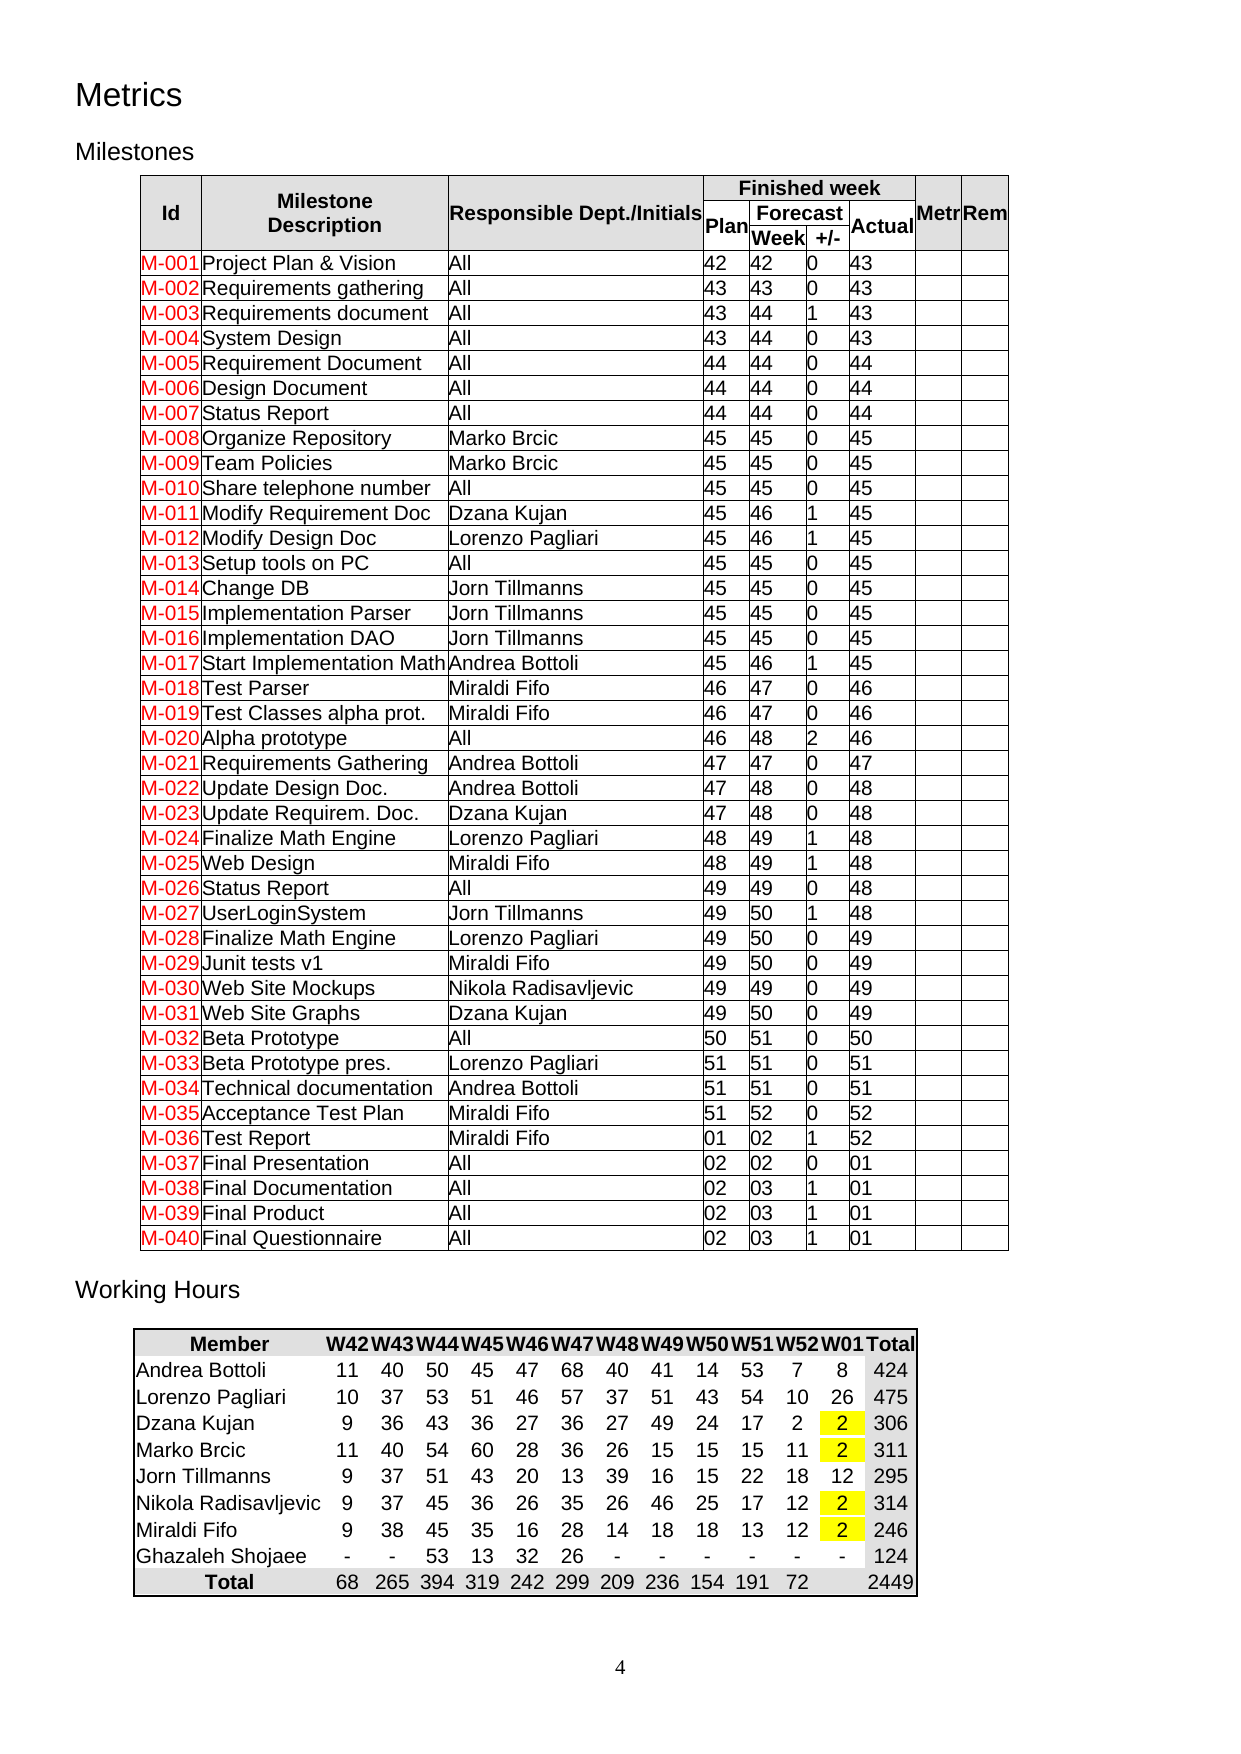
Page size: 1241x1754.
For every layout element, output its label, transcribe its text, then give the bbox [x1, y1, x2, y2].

table_cell M-018 [141, 676, 201, 700]
table_cell 37 [595, 1382, 640, 1409]
table_cell [962, 776, 1008, 800]
table_cell 0 [807, 401, 849, 425]
table_cell 51 [750, 1076, 806, 1100]
table_cell [916, 276, 961, 300]
table_cell 46 [850, 726, 915, 750]
text Milestones [75, 137, 1165, 166]
table_cell 49 [704, 926, 749, 950]
table_cell [916, 1026, 961, 1050]
table_cell 1 [807, 851, 849, 875]
table_cell [916, 1001, 961, 1025]
table_cell M-011 [141, 501, 201, 525]
table_cell UserLoginSystem [202, 901, 448, 925]
table_cell [916, 476, 961, 500]
table_cell [916, 551, 961, 575]
table_cell All [449, 1176, 703, 1200]
table_cell 43 [704, 301, 749, 325]
table_cell [962, 851, 1008, 875]
table_cell 49 [750, 976, 806, 1000]
table_cell 9 [325, 1462, 370, 1488]
table_cell Forecast [750, 201, 849, 225]
table_cell 0 [807, 1076, 849, 1100]
table_cell 12 [775, 1515, 820, 1541]
table_cell 49 [750, 876, 806, 900]
table_cell M-003 [141, 301, 201, 325]
table_cell 45 [750, 426, 806, 450]
table_cell [916, 301, 961, 325]
table_cell Finalize Math Engine [202, 926, 448, 950]
table_cell 68 [550, 1356, 595, 1382]
table_header Id [141, 176, 201, 250]
table_cell M-025 [141, 851, 201, 875]
table_cell M-023 [141, 801, 201, 825]
table_cell 319 [460, 1568, 505, 1594]
table_cell Dzana Kujan [449, 1001, 703, 1025]
table_cell M-040 [141, 1226, 201, 1250]
table_cell M-030 [141, 976, 201, 1000]
table_cell Marko Brcic [449, 426, 703, 450]
table_cell 0 [807, 801, 849, 825]
table_cell [962, 1026, 1008, 1050]
table_cell All [449, 276, 703, 300]
table_cell 0 [807, 676, 849, 700]
table_cell 1 [807, 1126, 849, 1150]
table_cell 44 [850, 401, 915, 425]
table_cell 191 [730, 1568, 775, 1594]
table_cell 45 [415, 1488, 460, 1515]
table_cell 26 [505, 1488, 550, 1515]
table_cell 43 [704, 276, 749, 300]
table_cell - [640, 1541, 685, 1568]
table_cell M-015 [141, 601, 201, 625]
table_cell +/- [807, 226, 849, 250]
table_header W46 [505, 1330, 550, 1356]
table_cell 18 [685, 1515, 730, 1541]
table_cell 45 [750, 451, 806, 475]
table_cell [916, 901, 961, 925]
table_cell 60 [460, 1435, 505, 1462]
table_cell 51 [750, 1051, 806, 1075]
table_cell 44 [850, 376, 915, 400]
table_cell 0 [807, 776, 849, 800]
table_cell System Design [202, 326, 448, 350]
table_cell Setup tools on PC [202, 551, 448, 575]
table_cell 02 [704, 1226, 749, 1250]
table_cell 48 [704, 851, 749, 875]
table_cell Team Policies [202, 451, 448, 475]
table_cell M-005 [141, 351, 201, 375]
table_cell 314 [865, 1488, 916, 1515]
table_cell Dzana Kujan [449, 801, 703, 825]
table_cell 0 [807, 976, 849, 1000]
table_cell 0 [807, 1151, 849, 1175]
table_cell [916, 801, 961, 825]
table_cell [962, 601, 1008, 625]
table_cell 15 [640, 1435, 685, 1462]
table_cell 2 [807, 726, 849, 750]
table_cell Plan [704, 201, 749, 250]
table_cell [916, 576, 961, 600]
table_cell M-012 [141, 526, 201, 550]
table_cell 15 [685, 1462, 730, 1488]
table_cell 43 [460, 1462, 505, 1488]
table_cell [916, 851, 961, 875]
table_cell 47 [704, 751, 749, 775]
table_cell 1 [807, 1201, 849, 1225]
table_cell 51 [704, 1051, 749, 1075]
table_cell Final Documentation [202, 1176, 448, 1200]
table_cell 46 [704, 726, 749, 750]
table_cell Web Design [202, 851, 448, 875]
table_cell [962, 251, 1008, 275]
table_cell - [775, 1541, 820, 1568]
table_header W50 [685, 1330, 730, 1356]
table_cell 0 [807, 626, 849, 650]
table_cell 1 [807, 1176, 849, 1200]
table_cell 54 [730, 1382, 775, 1409]
table_cell Lorenzo Pagliari [449, 1051, 703, 1075]
table_cell Technical documentation [202, 1076, 448, 1100]
table_cell 46 [850, 676, 915, 700]
table_cell [962, 976, 1008, 1000]
table_header Responsible Dept./Initials [449, 176, 703, 250]
table_cell 49 [704, 1001, 749, 1025]
table_cell 45 [750, 551, 806, 575]
table_cell 46 [704, 676, 749, 700]
table_cell 50 [704, 1026, 749, 1050]
table_cell M-004 [141, 326, 201, 350]
table_cell M-016 [141, 626, 201, 650]
table_cell 37 [370, 1462, 415, 1488]
table_cell 57 [550, 1382, 595, 1409]
table_cell 49 [850, 951, 915, 975]
table_cell 37 [370, 1488, 415, 1515]
table_header W45 [460, 1330, 505, 1356]
table_cell 46 [505, 1382, 550, 1409]
table_cell 45 [704, 576, 749, 600]
table_cell 0 [807, 701, 849, 725]
table_cell 45 [460, 1356, 505, 1382]
table_cell [916, 726, 961, 750]
table_cell Miraldi Fifo [449, 851, 703, 875]
table_cell 26 [820, 1382, 865, 1409]
table_cell 02 [704, 1201, 749, 1225]
table_cell 44 [750, 376, 806, 400]
table_cell [916, 651, 961, 675]
table_cell All [449, 251, 703, 275]
table_cell [916, 351, 961, 375]
table_cell [916, 776, 961, 800]
table_cell 10 [775, 1382, 820, 1409]
table_cell [962, 901, 1008, 925]
table_cell [916, 1151, 961, 1175]
table_cell 45 [850, 476, 915, 500]
table_cell Nikola Radisavljevic [449, 976, 703, 1000]
table_cell Miraldi Fifo [449, 676, 703, 700]
table_cell Actual [850, 201, 915, 250]
table_cell [916, 326, 961, 350]
table_cell All [449, 376, 703, 400]
table_cell Dzana Kujan [135, 1409, 325, 1435]
table_cell 52 [850, 1126, 915, 1150]
table_cell - [370, 1541, 415, 1568]
table_cell Finalize Math Engine [202, 826, 448, 850]
table_cell 20 [505, 1462, 550, 1488]
table_cell [916, 1176, 961, 1200]
table_cell Requirement Document [202, 351, 448, 375]
table_cell All [449, 401, 703, 425]
table_header Member [135, 1330, 325, 1356]
table_cell 50 [750, 901, 806, 925]
table_cell 46 [850, 701, 915, 725]
table_cell Status Report [202, 876, 448, 900]
table_cell 01 [704, 1126, 749, 1150]
table_cell [916, 1126, 961, 1150]
table_cell 46 [704, 701, 749, 725]
table_cell M-010 [141, 476, 201, 500]
table_cell 36 [550, 1435, 595, 1462]
table_cell 50 [750, 951, 806, 975]
table_header W49 [640, 1330, 685, 1356]
table_cell 40 [595, 1356, 640, 1382]
table_cell Miraldi Fifo [449, 701, 703, 725]
table_cell [962, 326, 1008, 350]
table_cell 14 [595, 1515, 640, 1541]
table_cell Miraldi Fifo [449, 1126, 703, 1150]
table_cell 48 [850, 826, 915, 850]
table_cell 45 [850, 601, 915, 625]
table_cell 299 [550, 1568, 595, 1594]
table_cell 50 [850, 1026, 915, 1050]
table_cell Organize Repository [202, 426, 448, 450]
table_cell 475 [865, 1382, 916, 1409]
table_cell M-039 [141, 1201, 201, 1225]
table_cell 53 [415, 1541, 460, 1568]
table_cell M-019 [141, 701, 201, 725]
table_cell All [449, 1226, 703, 1250]
table_cell 209 [595, 1568, 640, 1594]
table_cell [962, 1126, 1008, 1150]
table_cell 51 [415, 1462, 460, 1488]
table_cell 49 [850, 926, 915, 950]
table_cell 48 [850, 851, 915, 875]
table_cell 02 [704, 1151, 749, 1175]
table_cell [916, 601, 961, 625]
table_cell 1 [807, 826, 849, 850]
table_cell [820, 1568, 865, 1594]
table_cell [962, 451, 1008, 475]
table_cell 51 [640, 1382, 685, 1409]
table_cell 45 [850, 451, 915, 475]
table_cell 43 [850, 301, 915, 325]
table_cell M-037 [141, 1151, 201, 1175]
table_cell M-006 [141, 376, 201, 400]
table_cell 45 [850, 651, 915, 675]
table_cell 53 [730, 1356, 775, 1382]
table_header W51 [730, 1330, 775, 1356]
table_cell Andrea Bottoli [449, 751, 703, 775]
table_cell - [595, 1541, 640, 1568]
table_cell Jorn Tillmanns [449, 576, 703, 600]
table_cell 1 [807, 301, 849, 325]
table_cell 51 [850, 1076, 915, 1100]
table_cell 2449 [865, 1568, 916, 1594]
table_cell 12 [775, 1488, 820, 1515]
table_cell 0 [807, 1026, 849, 1050]
table_cell 26 [595, 1435, 640, 1462]
table_cell [962, 951, 1008, 975]
table_cell Requirements gathering [202, 276, 448, 300]
table_cell 0 [807, 376, 849, 400]
table_cell 01 [850, 1201, 915, 1225]
table_cell 0 [807, 451, 849, 475]
table_cell Miraldi Fifo [135, 1515, 325, 1541]
table_cell 51 [460, 1382, 505, 1409]
table_cell M-022 [141, 776, 201, 800]
table_cell Beta Prototype [202, 1026, 448, 1050]
table_cell 15 [685, 1435, 730, 1462]
table_cell [962, 751, 1008, 775]
text Working Hours [75, 1275, 1165, 1304]
table_cell 45 [750, 476, 806, 500]
table_cell 46 [750, 501, 806, 525]
table_cell [962, 426, 1008, 450]
table_cell [962, 1226, 1008, 1250]
table_cell 48 [750, 801, 806, 825]
table_cell 27 [595, 1409, 640, 1435]
table_cell 52 [750, 1101, 806, 1125]
table_cell 45 [750, 576, 806, 600]
table_cell 49 [640, 1409, 685, 1435]
table_cell 43 [850, 276, 915, 300]
table_cell 26 [595, 1488, 640, 1515]
table_header Finished week [704, 176, 915, 200]
table_cell 0 [807, 576, 849, 600]
table_cell Final Presentation [202, 1151, 448, 1175]
table_cell 46 [750, 526, 806, 550]
table_cell 01 [850, 1226, 915, 1250]
table_cell 28 [550, 1515, 595, 1541]
table_cell Final Product [202, 1201, 448, 1225]
table_cell 47 [850, 751, 915, 775]
table_cell 0 [807, 951, 849, 975]
table_cell Jorn Tillmanns [449, 601, 703, 625]
table_cell 36 [370, 1409, 415, 1435]
table_cell Lorenzo Pagliari [449, 526, 703, 550]
table_cell 48 [850, 776, 915, 800]
table_cell 394 [415, 1568, 460, 1594]
table_cell [962, 526, 1008, 550]
table_cell M-029 [141, 951, 201, 975]
table_cell [916, 926, 961, 950]
table_cell 14 [685, 1356, 730, 1382]
table_cell 46 [750, 651, 806, 675]
table_cell 47 [704, 801, 749, 825]
table_cell [962, 1151, 1008, 1175]
table_cell All [449, 476, 703, 500]
table_cell Web Site Mockups [202, 976, 448, 1000]
table_cell 306 [865, 1409, 916, 1435]
table_cell Nikola Radisavljevic [135, 1488, 325, 1515]
table_cell 02 [750, 1126, 806, 1150]
table_cell 45 [415, 1515, 460, 1541]
table_cell 44 [704, 401, 749, 425]
table_cell [962, 576, 1008, 600]
table_header W42 [325, 1330, 370, 1356]
table_cell All [449, 1151, 703, 1175]
table_cell 44 [850, 351, 915, 375]
table_cell Web Site Graphs [202, 1001, 448, 1025]
table_cell Project Plan & Vision [202, 251, 448, 275]
table_cell 72 [775, 1568, 820, 1594]
table_cell Ghazaleh Shojaee [135, 1541, 325, 1568]
table_cell [962, 1176, 1008, 1200]
table_cell [916, 451, 961, 475]
table_cell 51 [750, 1026, 806, 1050]
table_cell 9 [325, 1515, 370, 1541]
table_cell 42 [750, 251, 806, 275]
table_cell 1 [807, 526, 849, 550]
table_cell 51 [704, 1076, 749, 1100]
table_cell Andrea Bottoli [449, 1076, 703, 1100]
table_cell 32 [505, 1541, 550, 1568]
table_cell [962, 301, 1008, 325]
table_cell Requirements document [202, 301, 448, 325]
table_cell 0 [807, 1051, 849, 1075]
table_cell Lorenzo Pagliari [135, 1382, 325, 1409]
table_cell 11 [325, 1435, 370, 1462]
table_cell 03 [750, 1176, 806, 1200]
table_cell M-027 [141, 901, 201, 925]
table_cell Week [750, 226, 806, 250]
table_cell 46 [640, 1488, 685, 1515]
table_cell Marko Brcic [135, 1435, 325, 1462]
table_cell Jorn Tillmanns [449, 626, 703, 650]
table_cell 311 [865, 1435, 916, 1462]
table_cell 47 [750, 751, 806, 775]
table_cell M-033 [141, 1051, 201, 1075]
table_cell M-031 [141, 1001, 201, 1025]
table_cell [916, 626, 961, 650]
table_header W44 [415, 1330, 460, 1356]
table_cell 13 [730, 1515, 775, 1541]
table_cell [962, 876, 1008, 900]
table_header Metr [916, 176, 961, 250]
table_cell 11 [775, 1435, 820, 1462]
table_cell - [820, 1541, 865, 1568]
table_cell [916, 1076, 961, 1100]
table_cell [916, 426, 961, 450]
table_cell 18 [640, 1515, 685, 1541]
table_cell 12 [820, 1462, 865, 1488]
table_cell 0 [807, 551, 849, 575]
table_header Rem [962, 176, 1008, 250]
table_cell 54 [415, 1435, 460, 1462]
table_cell 47 [750, 701, 806, 725]
table_cell 47 [750, 676, 806, 700]
table_cell [962, 401, 1008, 425]
table_cell Test Classes alpha prot. [202, 701, 448, 725]
table_cell Share telephone number [202, 476, 448, 500]
table_header W43 [370, 1330, 415, 1356]
table_header W48 [595, 1330, 640, 1356]
table_cell 13 [550, 1462, 595, 1488]
table_cell 45 [850, 626, 915, 650]
table_cell M-026 [141, 876, 201, 900]
table_cell 17 [730, 1409, 775, 1435]
table_cell 48 [850, 801, 915, 825]
table_cell 44 [750, 301, 806, 325]
table_cell Total [135, 1568, 325, 1594]
table_cell M-028 [141, 926, 201, 950]
table_cell 242 [505, 1568, 550, 1594]
table_cell 17 [730, 1488, 775, 1515]
table_cell 39 [595, 1462, 640, 1488]
table_header Milestone Description [202, 176, 448, 250]
table_cell M-034 [141, 1076, 201, 1100]
table_cell 15 [730, 1435, 775, 1462]
table_cell 45 [850, 501, 915, 525]
table_cell 0 [807, 426, 849, 450]
table_header Total [865, 1330, 916, 1356]
table_cell 1 [807, 501, 849, 525]
subtitle Metrics [75, 75, 1165, 113]
table_cell 48 [750, 726, 806, 750]
table_cell M-014 [141, 576, 201, 600]
table_cell Andrea Bottoli [449, 776, 703, 800]
table_cell Final Questionnaire [202, 1226, 448, 1250]
table_cell [962, 551, 1008, 575]
table_cell 0 [807, 351, 849, 375]
table_cell [962, 1051, 1008, 1075]
table_cell [962, 701, 1008, 725]
table_cell 295 [865, 1462, 916, 1488]
table_cell 49 [750, 851, 806, 875]
table_cell [916, 526, 961, 550]
table_cell Alpha prototype [202, 726, 448, 750]
table_cell All [449, 551, 703, 575]
table_cell Status Report [202, 401, 448, 425]
table_cell 38 [370, 1515, 415, 1541]
table_cell 43 [685, 1382, 730, 1409]
table_cell 50 [750, 1001, 806, 1025]
table_cell 49 [704, 976, 749, 1000]
table_cell Design Document [202, 376, 448, 400]
table_cell 02 [704, 1176, 749, 1200]
table_cell 154 [685, 1568, 730, 1594]
table_cell 48 [750, 776, 806, 800]
table_cell 10 [325, 1382, 370, 1409]
table_cell [916, 1201, 961, 1225]
table_cell 37 [370, 1382, 415, 1409]
table_cell 9 [325, 1409, 370, 1435]
table_cell 41 [640, 1356, 685, 1382]
table_cell 51 [704, 1101, 749, 1125]
table_cell [916, 951, 961, 975]
table_cell 45 [704, 501, 749, 525]
table_cell 48 [850, 876, 915, 900]
table_cell 36 [550, 1409, 595, 1435]
table_cell Lorenzo Pagliari [449, 926, 703, 950]
table_cell 24 [685, 1409, 730, 1435]
table_cell [962, 676, 1008, 700]
table_cell 0 [807, 1101, 849, 1125]
table_cell 13 [460, 1541, 505, 1568]
table_cell All [449, 351, 703, 375]
table_cell [916, 701, 961, 725]
table_header W47 [550, 1330, 595, 1356]
table_cell All [449, 726, 703, 750]
table_cell All [449, 301, 703, 325]
table_cell 47 [505, 1356, 550, 1382]
table_cell Start Implementation Math [202, 651, 448, 675]
table_cell 45 [850, 576, 915, 600]
table_cell 1 [807, 901, 849, 925]
table_cell [916, 876, 961, 900]
table_cell Modify Design Doc [202, 526, 448, 550]
table_cell 45 [850, 551, 915, 575]
table_cell 424 [865, 1356, 916, 1382]
table_cell - [685, 1541, 730, 1568]
table_cell 03 [750, 1201, 806, 1225]
table_cell Implementation Parser [202, 601, 448, 625]
table_cell Update Requirem. Doc. [202, 801, 448, 825]
table_cell 7 [775, 1356, 820, 1382]
table_cell M-002 [141, 276, 201, 300]
table_cell 27 [505, 1409, 550, 1435]
table_cell 9 [325, 1488, 370, 1515]
table_cell Implementation DAO [202, 626, 448, 650]
table_cell 02 [750, 1151, 806, 1175]
table_cell 45 [750, 601, 806, 625]
table_cell All [449, 1201, 703, 1225]
table_cell 0 [807, 476, 849, 500]
table_cell Lorenzo Pagliari [449, 826, 703, 850]
table_cell [962, 1201, 1008, 1225]
table_cell 11 [325, 1356, 370, 1382]
table_cell 49 [704, 901, 749, 925]
table_cell [962, 1001, 1008, 1025]
table_cell 48 [704, 826, 749, 850]
table_cell 16 [640, 1462, 685, 1488]
table_cell 43 [415, 1409, 460, 1435]
table_cell 51 [850, 1051, 915, 1075]
table_cell 45 [704, 651, 749, 675]
table_cell [916, 676, 961, 700]
table_cell M-009 [141, 451, 201, 475]
table_cell 40 [370, 1435, 415, 1462]
table_cell 28 [505, 1435, 550, 1462]
table_cell 68 [325, 1568, 370, 1594]
table_cell [916, 1101, 961, 1125]
table_cell 50 [750, 926, 806, 950]
table_cell [962, 626, 1008, 650]
table_cell 42 [704, 251, 749, 275]
table_cell Andrea Bottoli [135, 1356, 325, 1382]
table_cell Miraldi Fifo [449, 951, 703, 975]
table_cell 36 [460, 1488, 505, 1515]
table_cell 44 [750, 326, 806, 350]
table_cell 35 [550, 1488, 595, 1515]
table_cell 0 [807, 926, 849, 950]
table_cell Change DB [202, 576, 448, 600]
table_cell Jorn Tillmanns [449, 901, 703, 925]
table_cell M-008 [141, 426, 201, 450]
table_cell 53 [415, 1382, 460, 1409]
table_cell 43 [850, 326, 915, 350]
table_cell Jorn Tillmanns [135, 1462, 325, 1488]
table_cell 49 [704, 951, 749, 975]
table_cell 35 [460, 1515, 505, 1541]
table_cell Andrea Bottoli [449, 651, 703, 675]
table_cell 03 [750, 1226, 806, 1250]
table_cell M-007 [141, 401, 201, 425]
table_cell Test Parser [202, 676, 448, 700]
table_cell 265 [370, 1568, 415, 1594]
table_cell - [325, 1541, 370, 1568]
table_cell 01 [850, 1151, 915, 1175]
table_cell 44 [704, 376, 749, 400]
table_cell [916, 976, 961, 1000]
table_cell [916, 376, 961, 400]
table_cell [916, 401, 961, 425]
table_cell All [449, 1026, 703, 1050]
table_cell M-017 [141, 651, 201, 675]
table_cell M-036 [141, 1126, 201, 1150]
table_cell 45 [850, 526, 915, 550]
table_cell M-032 [141, 1026, 201, 1050]
table_cell Miraldi Fifo [449, 1101, 703, 1125]
table_cell 0 [807, 601, 849, 625]
table_cell [916, 751, 961, 775]
table_cell [962, 726, 1008, 750]
table_cell [962, 1101, 1008, 1125]
table_cell M-038 [141, 1176, 201, 1200]
table_cell 25 [685, 1488, 730, 1515]
table_cell 246 [865, 1515, 916, 1541]
table_cell [962, 376, 1008, 400]
table_header W52 [775, 1330, 820, 1356]
table_cell [962, 801, 1008, 825]
table_cell M-035 [141, 1101, 201, 1125]
table_cell 40 [370, 1356, 415, 1382]
table_cell [962, 826, 1008, 850]
table_cell 49 [704, 876, 749, 900]
table_cell 44 [704, 351, 749, 375]
table_cell [916, 501, 961, 525]
table_cell 45 [704, 626, 749, 650]
table_cell M-021 [141, 751, 201, 775]
table_cell 43 [704, 326, 749, 350]
table_cell 43 [750, 276, 806, 300]
table_cell 1 [807, 1226, 849, 1250]
table_cell 26 [550, 1541, 595, 1568]
table_cell M-013 [141, 551, 201, 575]
table_cell 8 [820, 1356, 865, 1382]
table_cell [916, 1051, 961, 1075]
table_cell 49 [750, 826, 806, 850]
table_cell [916, 1226, 961, 1250]
table_cell 52 [850, 1101, 915, 1125]
table_cell [916, 826, 961, 850]
table_cell [962, 276, 1008, 300]
table_cell [962, 1076, 1008, 1100]
table_cell Test Report [202, 1126, 448, 1150]
table_cell Update Design Doc. [202, 776, 448, 800]
table_header W01 [820, 1330, 865, 1356]
table_cell Junit tests v1 [202, 951, 448, 975]
table_cell 44 [750, 351, 806, 375]
table_cell Modify Requirement Doc [202, 501, 448, 525]
table_cell 45 [850, 426, 915, 450]
table_cell M-024 [141, 826, 201, 850]
table_cell 44 [750, 401, 806, 425]
table_cell 49 [850, 976, 915, 1000]
table_cell 0 [807, 251, 849, 275]
table_cell 49 [850, 1001, 915, 1025]
table_cell 45 [704, 551, 749, 575]
table_cell M-001 [141, 251, 201, 275]
table_cell 0 [807, 326, 849, 350]
table_cell 45 [704, 476, 749, 500]
table_cell 22 [730, 1462, 775, 1488]
table_cell 0 [807, 751, 849, 775]
table_cell 1 [807, 651, 849, 675]
table_cell 45 [704, 601, 749, 625]
table_cell 45 [704, 451, 749, 475]
table_cell 0 [807, 1001, 849, 1025]
table_cell 124 [865, 1541, 916, 1568]
table_cell 48 [850, 901, 915, 925]
table_cell - [730, 1541, 775, 1568]
table_cell Dzana Kujan [449, 501, 703, 525]
table_cell 16 [505, 1515, 550, 1541]
table_cell All [449, 876, 703, 900]
table_cell All [449, 326, 703, 350]
table_cell [916, 251, 961, 275]
table_cell 236 [640, 1568, 685, 1594]
table_cell 45 [704, 426, 749, 450]
table_cell M-020 [141, 726, 201, 750]
table_cell Marko Brcic [449, 451, 703, 475]
table_cell 47 [704, 776, 749, 800]
table_cell 01 [850, 1176, 915, 1200]
table_cell 0 [807, 276, 849, 300]
table_cell [962, 926, 1008, 950]
table_cell [962, 476, 1008, 500]
table_cell [962, 501, 1008, 525]
table_cell 45 [704, 526, 749, 550]
table_cell 36 [460, 1409, 505, 1435]
table_cell Acceptance Test Plan [202, 1101, 448, 1125]
table_cell 45 [750, 626, 806, 650]
table_cell 0 [807, 876, 849, 900]
table_cell Beta Prototype pres. [202, 1051, 448, 1075]
table_cell 43 [850, 251, 915, 275]
table_cell 50 [415, 1356, 460, 1382]
table_cell 2 [775, 1409, 820, 1435]
table_cell 18 [775, 1462, 820, 1488]
table_cell Requirements Gathering [202, 751, 448, 775]
table_cell [962, 351, 1008, 375]
table_cell [962, 651, 1008, 675]
